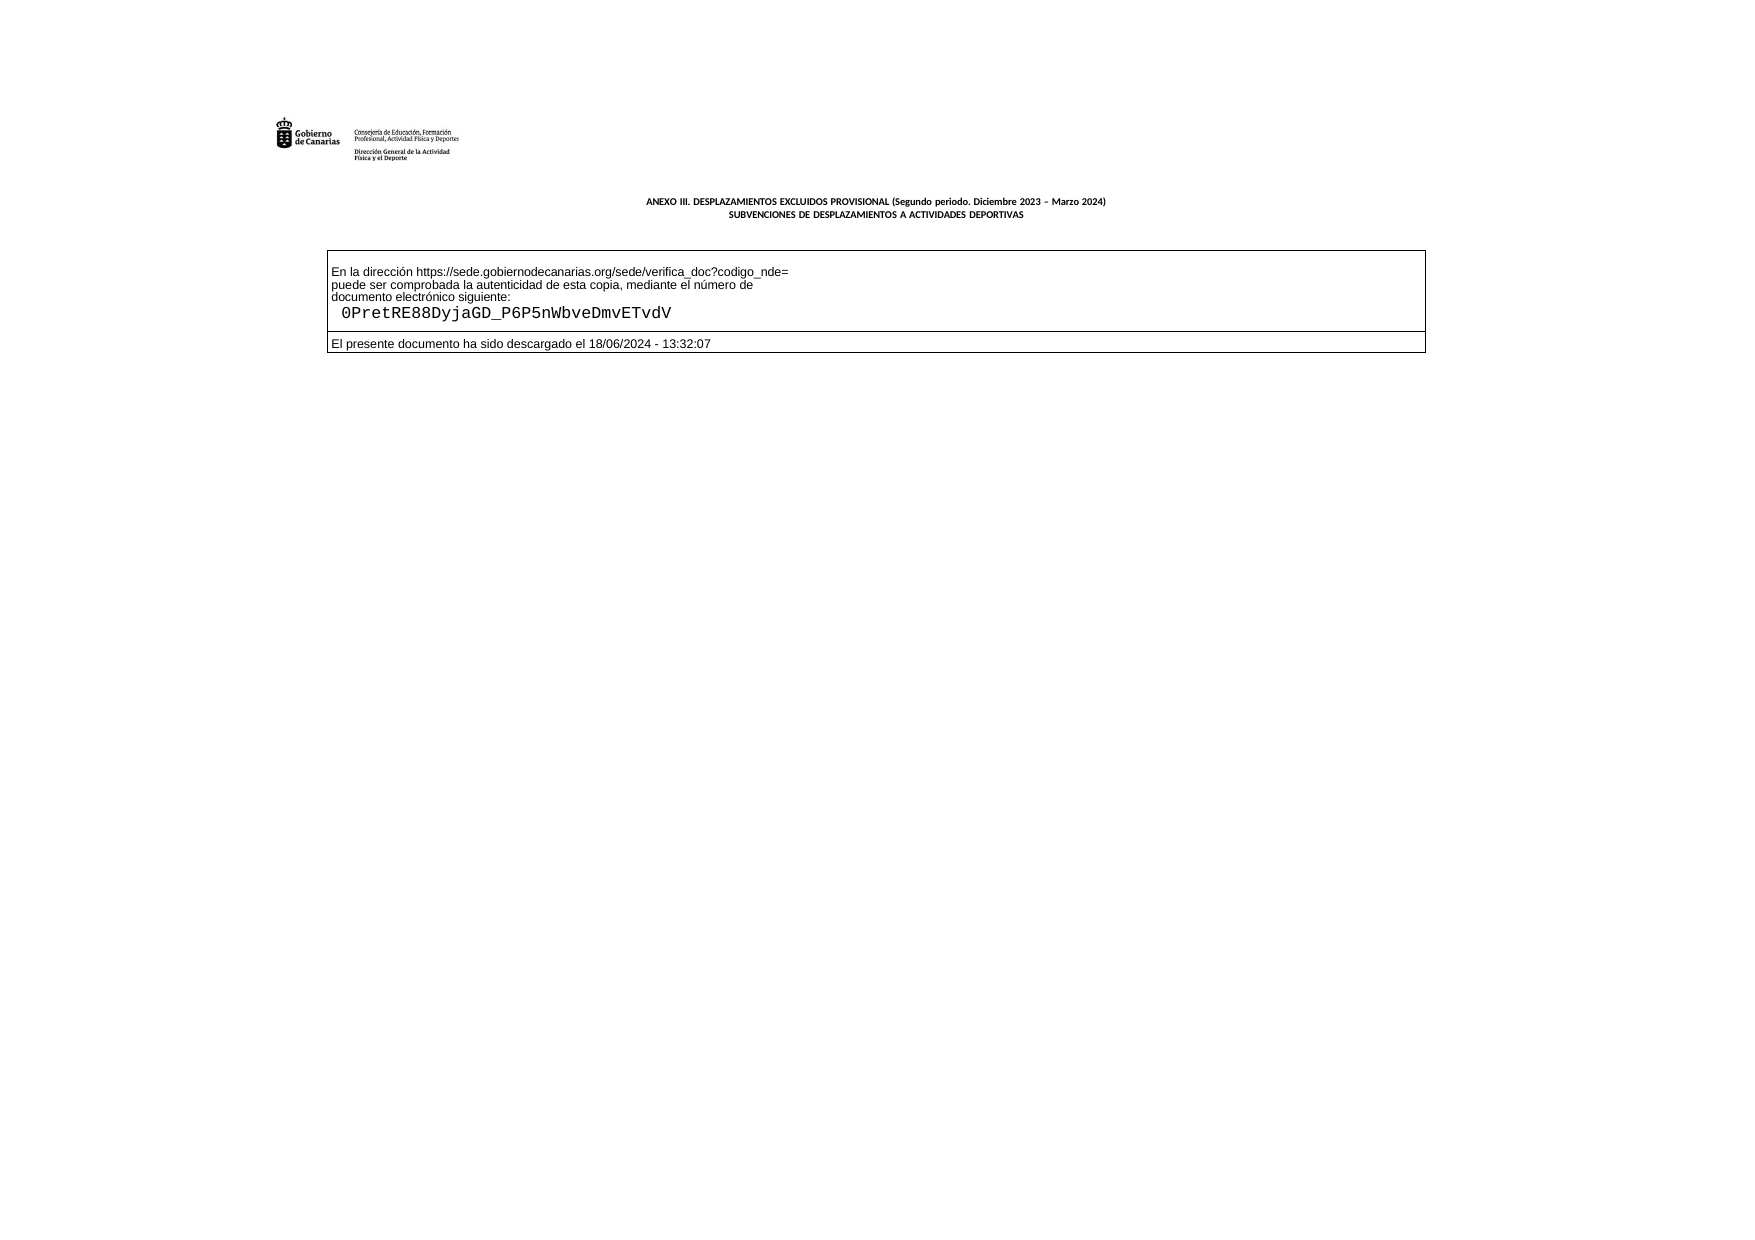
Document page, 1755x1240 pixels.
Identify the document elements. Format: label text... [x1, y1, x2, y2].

table_cell En la dirección https://sede.gobiernodecanarias.org/sede/verifica_doc?codigo_nde= puede ser comprobada la autenticidad de esta copia, mediante el número de documento electrónico siguiente: 0PretRE88DyjaGD_P6P5nWbveDmvETvdV [328, 251, 1425, 331]
table_cell El presente documento ha sido descargado el 18/06/2024 - 13:32:07 [328, 332, 1425, 352]
